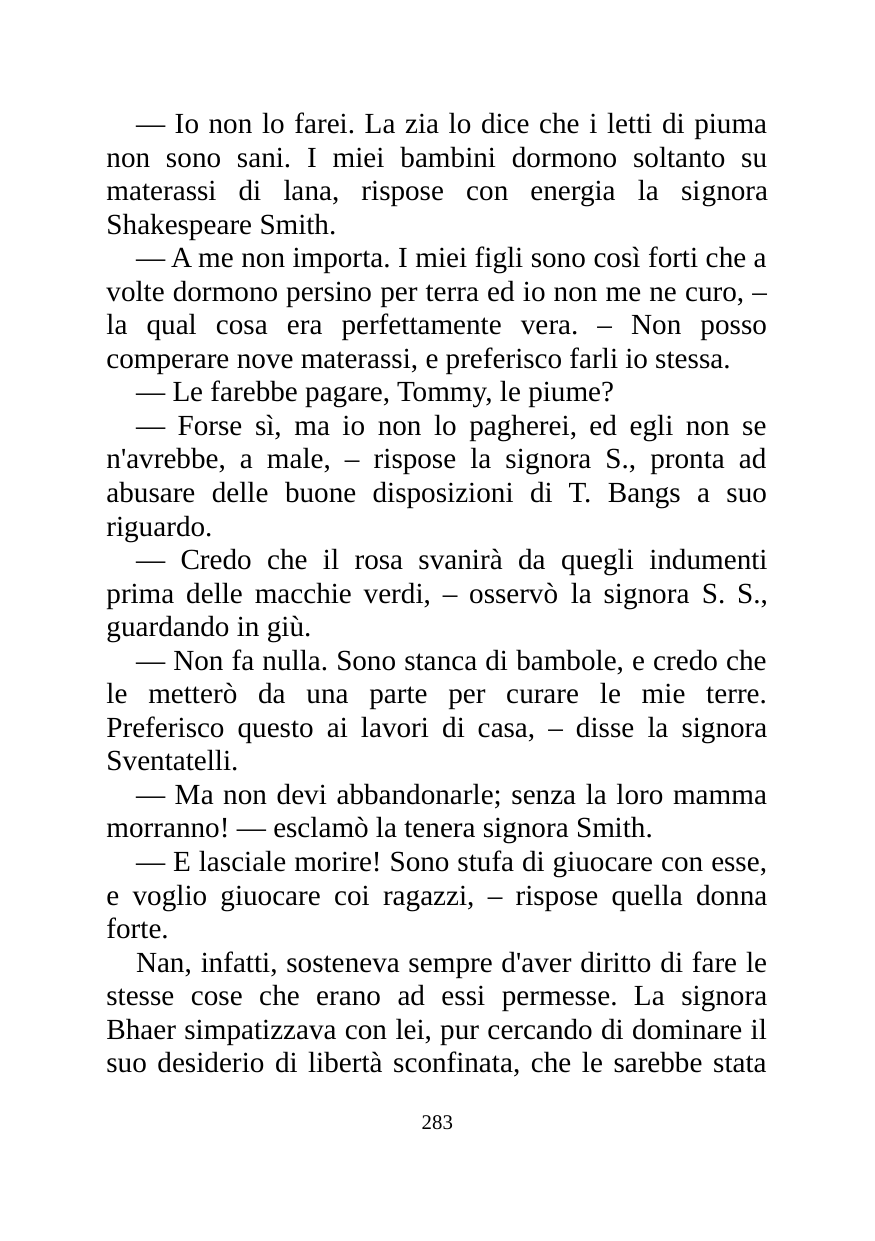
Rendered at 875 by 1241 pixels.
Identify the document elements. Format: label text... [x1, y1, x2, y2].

text — Credo che il rosa svanirà da quegli indumenti prima delle macchie verdi, – osservò la signora S. S., guardando in giù. [106, 542, 768, 643]
text — Forse sì, ma io non lo pagherei, ed egli non se n'avrebbe, a male, – rispose la signora S., pronta ad abusare delle buone disposizioni di T. Bangs a suo riguardo. [106, 408, 768, 542]
text — A me non importa. I miei figli sono così forti che a volte dormono persino per terra ed io non me ne curo, – la qual cosa era perfettamente vera. – Non posso comperare nove materassi, e preferisco farli io stessa. [106, 240, 768, 374]
text — Le farebbe pagare, Tommy, le piume? [106, 374, 768, 408]
text — Non fa nulla. Sono stanca di bambole, e credo che le metterò da una parte per curare le mie terre. Preferisco questo ai lavori di casa, – disse la signora Sventatelli. [106, 643, 768, 777]
text — Io non lo farei. La zia lo dice che i letti di piuma non sono sani. I miei bambini dormono soltanto su materassi di lana, rispose con energia la signora Shakespeare Smith. [106, 106, 768, 240]
text Nan, infatti, sosteneva sempre d'aver diritto di fare le stesse cose che erano ad essi permesse. La signora Bhaer simpatizzava con lei, pur cercando di dominare il suo desiderio di libertà sconfinata, che le sarebbe stata [106, 945, 768, 1079]
text — Ma non devi abbandonarle; senza la loro mamma morranno! — esclamò la tenera signora Smith. [106, 777, 768, 844]
text — E lasciale morire! Sono stufa di giuocare con esse, e voglio giuocare coi ragazzi, – rispose quella donna forte. [106, 844, 768, 945]
